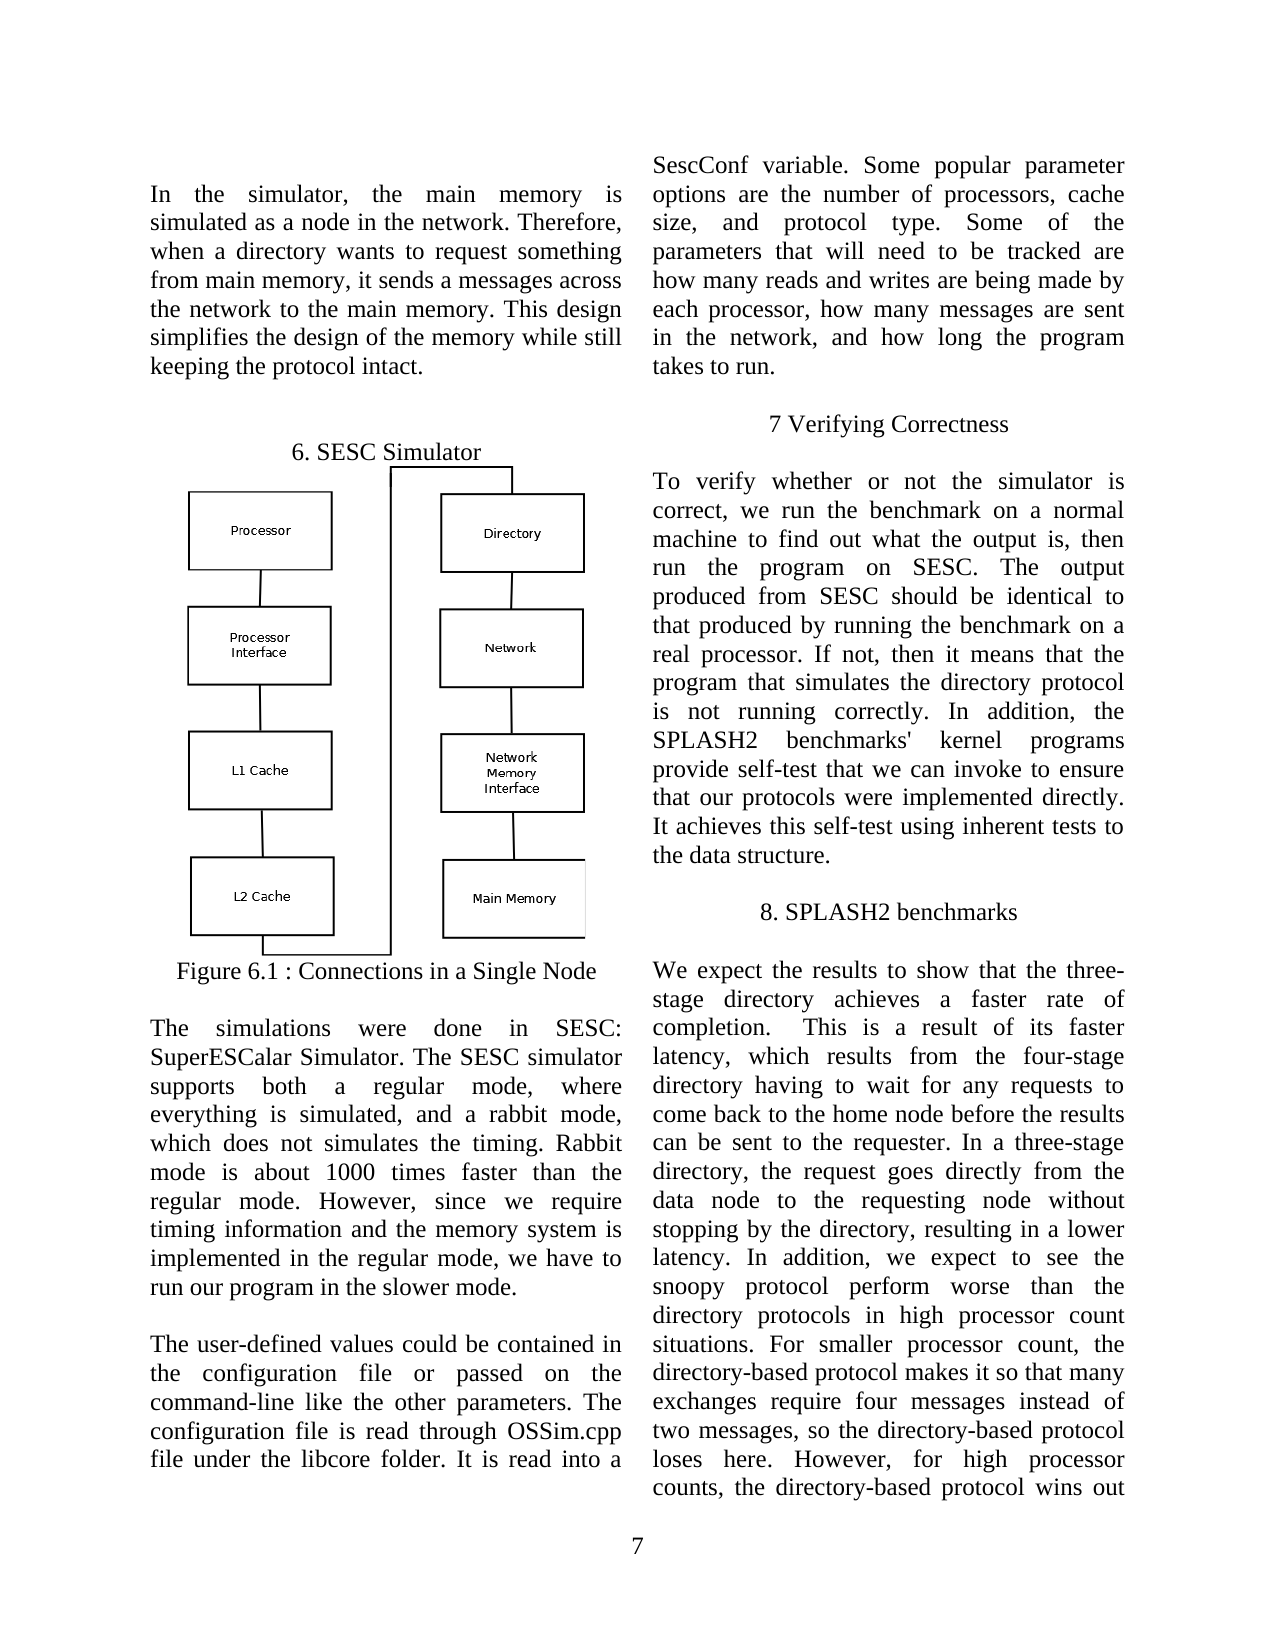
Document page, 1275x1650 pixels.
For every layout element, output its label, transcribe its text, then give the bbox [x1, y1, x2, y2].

text To verify whether or not the simulator is correct, we run the benchmark on a normal machine to find out what the output is, then run the program on SESC. The output produced from SESC should be identical to that produced by running the benchmark on a real processor. If not, then it means that the program that simulates the directory protocol is not running correctly. In addition, the SPLASH2 benchmarks' kernel programs provide self-test that we can invoke to ensure that our protocols were implemented directly. It achieves this self-test using inherent tests to the data structure. [652, 466, 1125, 869]
text We expect the results to show that the three-stage directory achieves a faster rate of completion. This is a result of its faster latency, which results from the four-stage directory having to wait for any requests to come back to the home node before the results can be sent to the requester. In a three-stage directory, the request goes directly from the data node to the requesting node without stopping by the directory, resulting in a lower latency. In addition, we expect to see the snoopy protocol perform worse than the directory protocols in high processor count situations. For smaller processor count, the directory-based protocol makes it so that many exchanges require four messages instead of two messages, so the directory-based protocol loses here. However, for high processor counts, the directory-based protocol wins out [652, 955, 1125, 1501]
text Figure 6.1 : Connections in a Single Node [150, 956, 622, 984]
text In the simulator, the main memory is simulated as a node in the network. Therefore, when a directory wants to request something from main memory, it sends a messages across the network to the main memory. This design simplifies the design of the memory while still keeping the protocol intact. [150, 179, 622, 380]
text The user-defined values could be contained in the configuration file or passed on the command-line like the other parameters. The configuration file is read through OSSim.cpp file under the libcore folder. It is read into a [150, 1329, 622, 1473]
text 7 Verifying Correctness [652, 409, 1125, 437]
text SescConf variable. Some popular parameter options are the number of processors, cache size, and protocol type. Some of the parameters that will need to be tracked are how many reads and writes are being made by each processor, how many messages are sent in the network, and how long the program takes to run. [652, 150, 1125, 380]
picture [187, 466, 586, 956]
text 8. SPLASH2 benchmarks [652, 897, 1125, 926]
text The simulations were done in SESC: SuperESCalar Simulator. The SESC simulator supports both a regular mode, where everything is simulated, and a rabbit mode, which does not simulates the timing. Rabbit mode is about 1000 times faster than the regular mode. However, since we require timing information and the memory system is implemented in the regular mode, we have to run our program in the slower mode. [150, 1013, 622, 1301]
text 6. SESC Simulator [150, 437, 622, 466]
